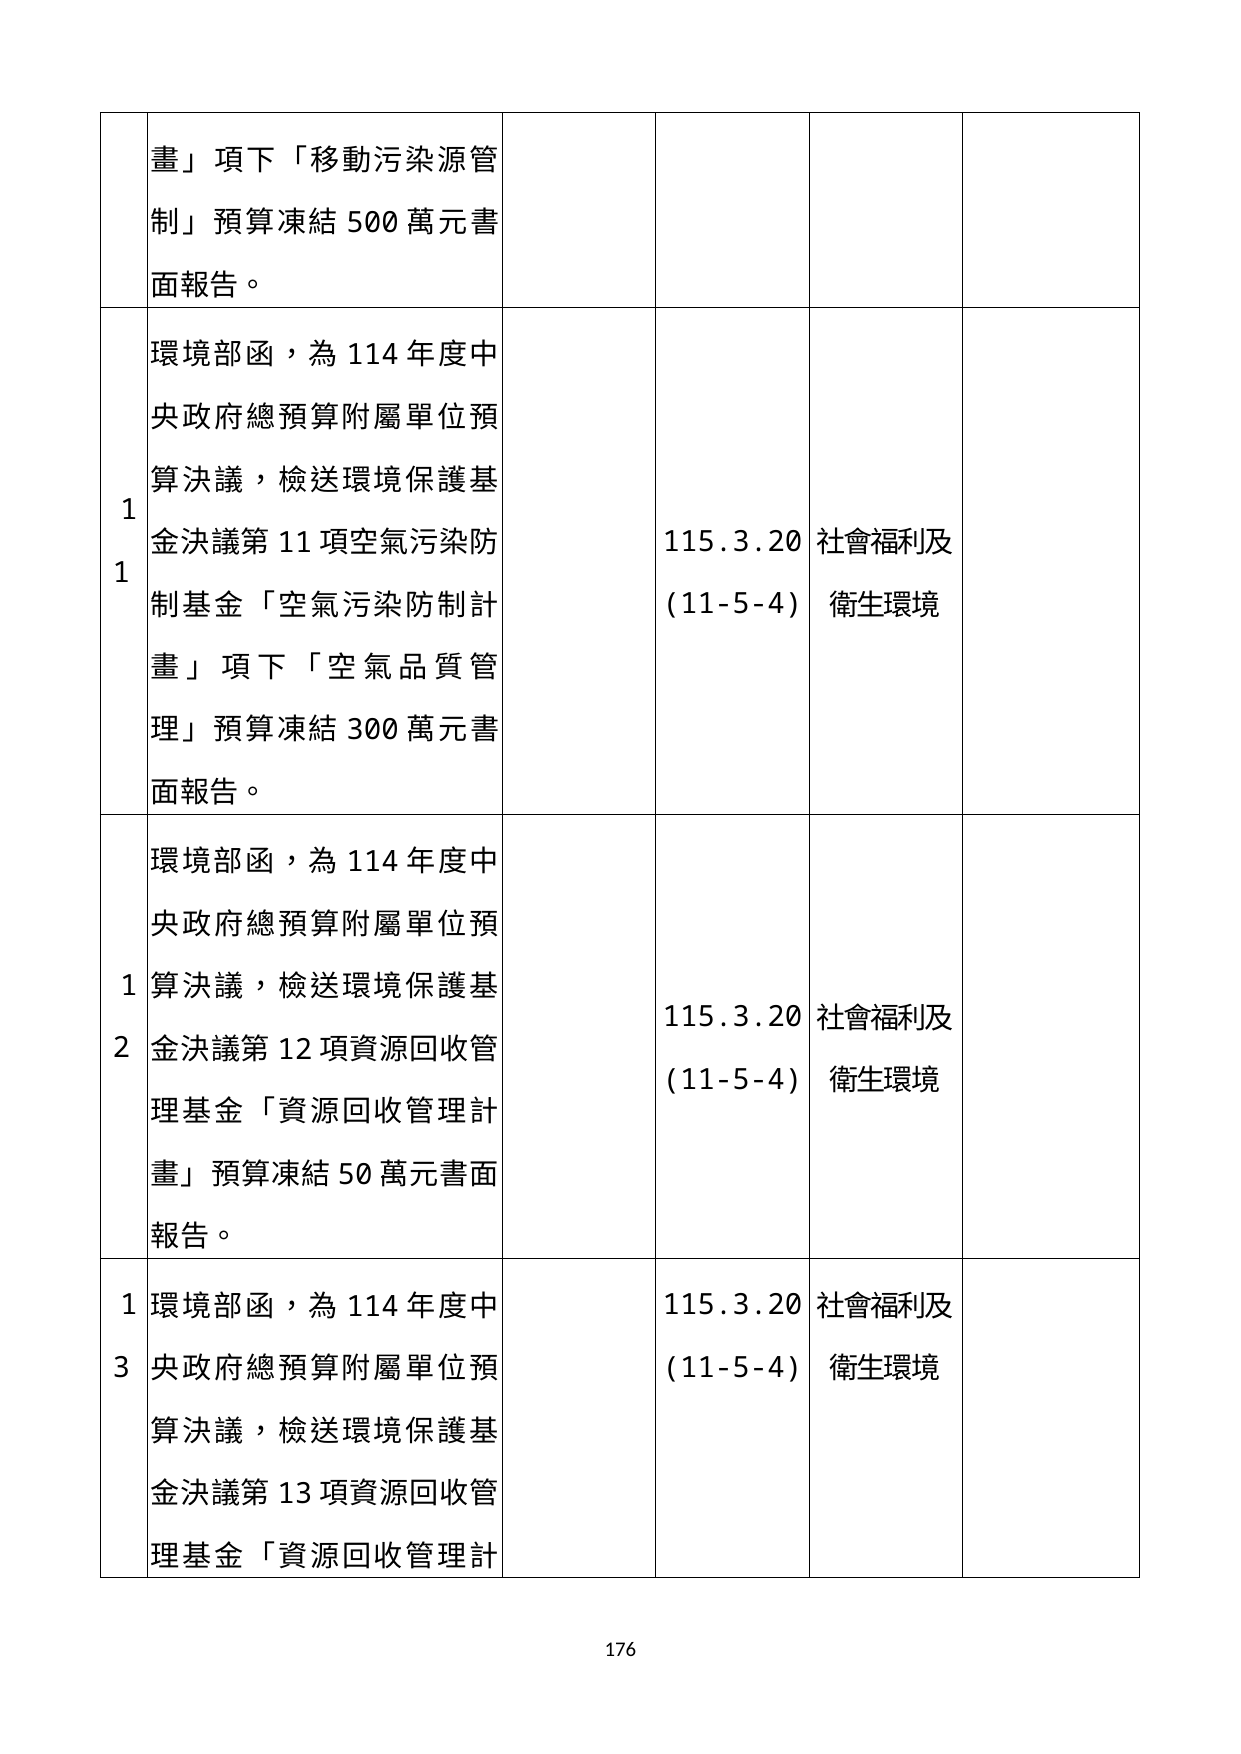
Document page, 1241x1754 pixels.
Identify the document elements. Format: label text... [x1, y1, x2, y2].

table_cell [810, 113, 962, 307]
table_cell 畫」項下「移動污染源管制」預算凍結500萬元書面報告。 [148, 113, 502, 307]
table_cell [503, 815, 655, 1258]
table_cell [503, 113, 655, 307]
table_cell 社會福利及 衛生環境 [810, 815, 962, 1258]
table_cell [963, 113, 1139, 307]
table_cell 環境部函，為114年度中央政府總預算附屬單位預算決議，檢送環境保護基金決議第12項資源回收管理基金「資源回收管理計畫」預算凍結50萬元書面報告。 [148, 815, 502, 1258]
table_cell [101, 308, 147, 813]
table_cell 115.3.20 (11-5-4) [656, 1259, 809, 1577]
table_cell [656, 113, 809, 307]
table_cell [963, 815, 1139, 1258]
table_cell 115.3.20 (11-5-4) [656, 815, 809, 1258]
table_cell [963, 308, 1139, 813]
table_cell [503, 308, 655, 813]
table_cell 社會福利及 衛生環境 [810, 1259, 962, 1577]
table_cell [101, 1259, 147, 1577]
table_cell [503, 1259, 655, 1577]
table_cell 環境部函，為114年度中央政府總預算附屬單位預算決議，檢送環境保護基金決議第11項空氣污染防制基金「空氣污染防制計畫」項下「空氣品質管理」預算凍結300萬元書面報告。 [148, 308, 502, 813]
table_cell 115.3.20 (11-5-4) [656, 308, 809, 813]
table_cell [101, 113, 147, 307]
table_cell [101, 815, 147, 1258]
table_cell 社會福利及 衛生環境 [810, 308, 962, 813]
table_cell [963, 1259, 1139, 1577]
table_cell 環境部函，為114年度中央政府總預算附屬單位預算決議，檢送環境保護基金決議第13項資源回收管理基金「資源回收管理計 [148, 1259, 502, 1577]
